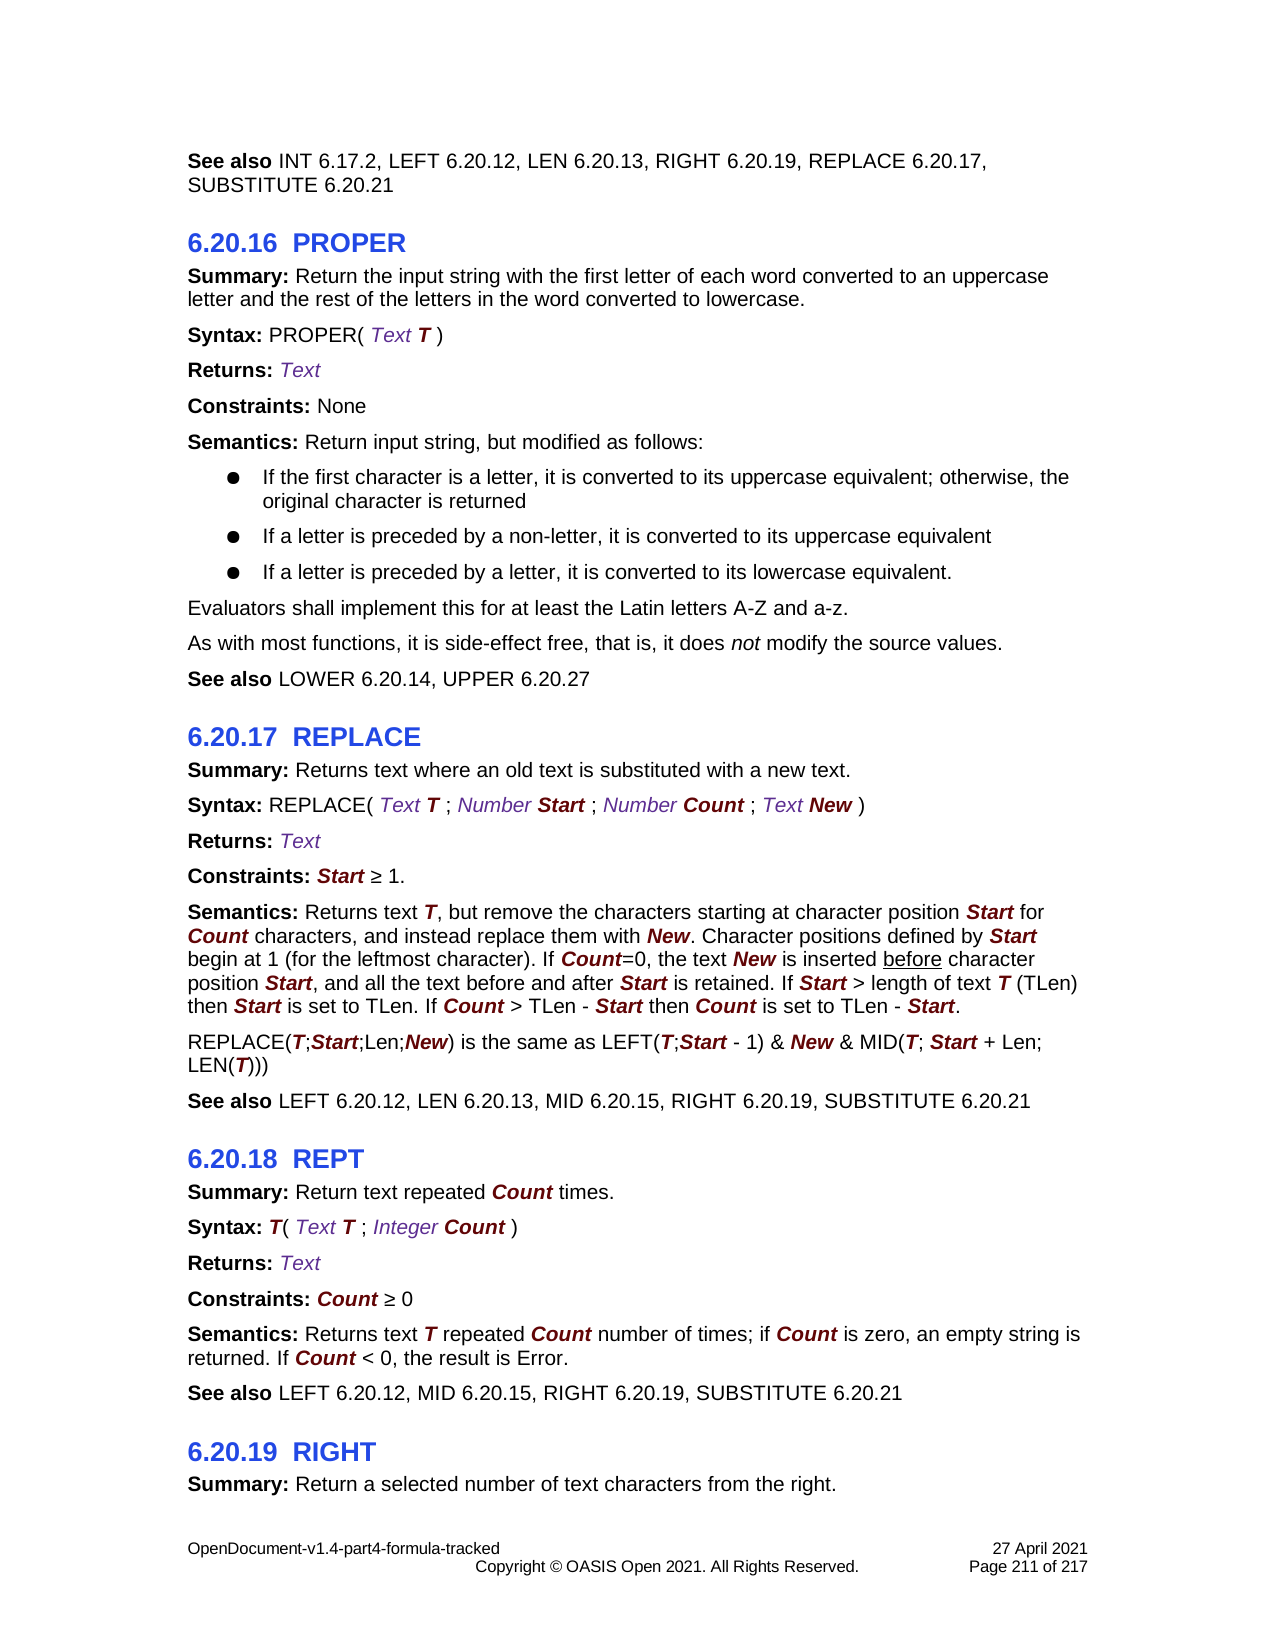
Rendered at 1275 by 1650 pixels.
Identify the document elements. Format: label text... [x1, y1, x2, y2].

text Constraints: None [187, 394, 1088, 418]
text See also LEFT 6.20.12, LEN 6.20.13, MID 6.20.15, RIGHT 6.20.19, SUBSTITUTE 6.20.21 [187, 1089, 1088, 1113]
text Semantics: Return input string, but modified as follows: [187, 430, 1088, 454]
text See also LEFT 6.20.12, MID 6.20.15, RIGHT 6.20.19, SUBSTITUTE 6.20.21 [187, 1382, 1088, 1405]
list If a letter is preceded by a letter, it is converted to its lowercase equivalent. [225, 561, 1088, 584]
text As with most functions, it is side-effect free, that is, it does not modify the source values. [187, 632, 1088, 655]
text Summary: Return text repeated Count times. [187, 1180, 1088, 1204]
text Summary: Return a selected number of text characters from the right. [187, 1472, 1088, 1496]
text See also LOWER 6.20.14, UPPER 6.20.27 [187, 667, 1088, 691]
text Constraints: Count ≥ 0 [187, 1287, 1088, 1311]
subtitle RIGHT [187, 1436, 1088, 1466]
text Returns: Text [187, 829, 1088, 853]
list If a letter is preceded by a non-letter, it is converted to its uppercase equivalent [225, 525, 1088, 548]
text Semantics: Returns text T, but remove the characters starting at character position Start for Count characters, and instead replace them with New. Character positions defined by Start begin at 1 (for the leftmost character). If Count=0, the text New is inserted before character position Start, and all the text before and after Start is retained. If Start > length of text T (TLen) then Start is set to TLen. If Count > TLen - Start then Count is set to TLen - Start. [187, 901, 1088, 1018]
subtitle REPLACE [187, 722, 1088, 752]
text Semantics: Returns text T repeated Count number of times; if Count is zero, an empty string is returned. If Count < 0, the result is Error. [187, 1323, 1088, 1370]
subtitle PROPER [187, 228, 1088, 258]
text Syntax: REPLACE( Text T ; Number Start ; Number Count ; Text New ) [187, 794, 1088, 817]
text Syntax: T( Text T ; Integer Count ) [187, 1216, 1088, 1239]
text Evaluators shall implement this for at least the Latin letters A-Z and a-z. [187, 596, 1088, 620]
text Summary: Return the input string with the first letter of each word converted to an uppercase letter and the rest of the letters in the word converted to lowercase. [187, 264, 1088, 311]
list If the first character is a letter, it is converted to its uppercase equivalent; otherwise, the original character is returned [225, 466, 1088, 513]
text Syntax: PROPER( Text T ) [187, 323, 1088, 347]
subtitle REPT [187, 1144, 1088, 1174]
text See also INT 6.17.2, LEFT 6.20.12, LEN 6.20.13, RIGHT 6.20.19, REPLACE 6.20.17, SUBSTITUTE 6.20.21 [187, 150, 1088, 197]
text Returns: Text [187, 359, 1088, 382]
text REPLACE(T;Start;Len;New) is the same as LEFT(T;Start - 1) & New & MID(T; Start + Len; LEN(T))) [187, 1030, 1088, 1077]
text Constraints: Start ≥ 1. [187, 865, 1088, 888]
text Returns: Text [187, 1251, 1088, 1275]
text Summary: Returns text where an old text is substituted with a new text. [187, 758, 1088, 782]
